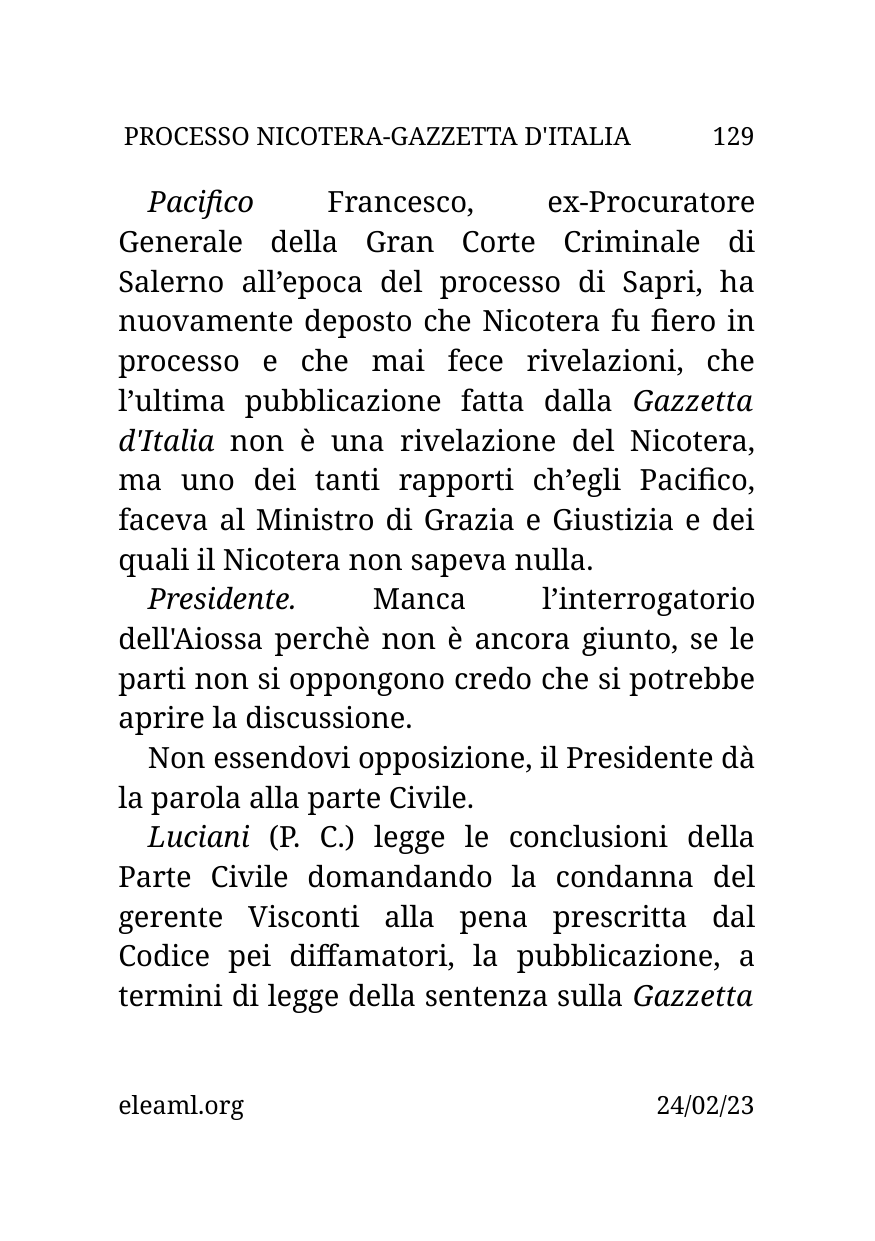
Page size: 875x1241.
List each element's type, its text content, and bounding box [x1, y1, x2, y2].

text Luciani (P. C.) legge le conclusioni della Parte Civile domandando la condanna del gerente Visconti alla pena prescritta dal Codice pei diffamatori, la pubblicazione, a termini di legge della sentenza sulla Gazzetta [118, 817, 756, 1015]
text Pacifico Francesco, ex-Procuratore Generale della Gran Corte Criminale di Salerno all’epoca del processo di Sapri, ha nuovamente deposto che Nicotera fu fiero in processo e che mai fece rivelazioni, che l’ultima pubblicazione fatta dalla Gazzetta d'Italia non è una rivelazione del Nicotera, ma uno dei tanti rapporti ch’egli Pacifico, faceva al Ministro di Grazia e Giustizia e dei quali il Nicotera non sapeva nulla. [118, 182, 756, 578]
text Non essendovi opposizione, il Presidente dà la parola alla parte Civile. [118, 737, 756, 817]
text Presidente. Manca l’interrogatorio dell'Aiossa perchè non è ancora giunto, se le parti non si oppongono credo che si potrebbe aprire la discussione. [118, 578, 756, 737]
